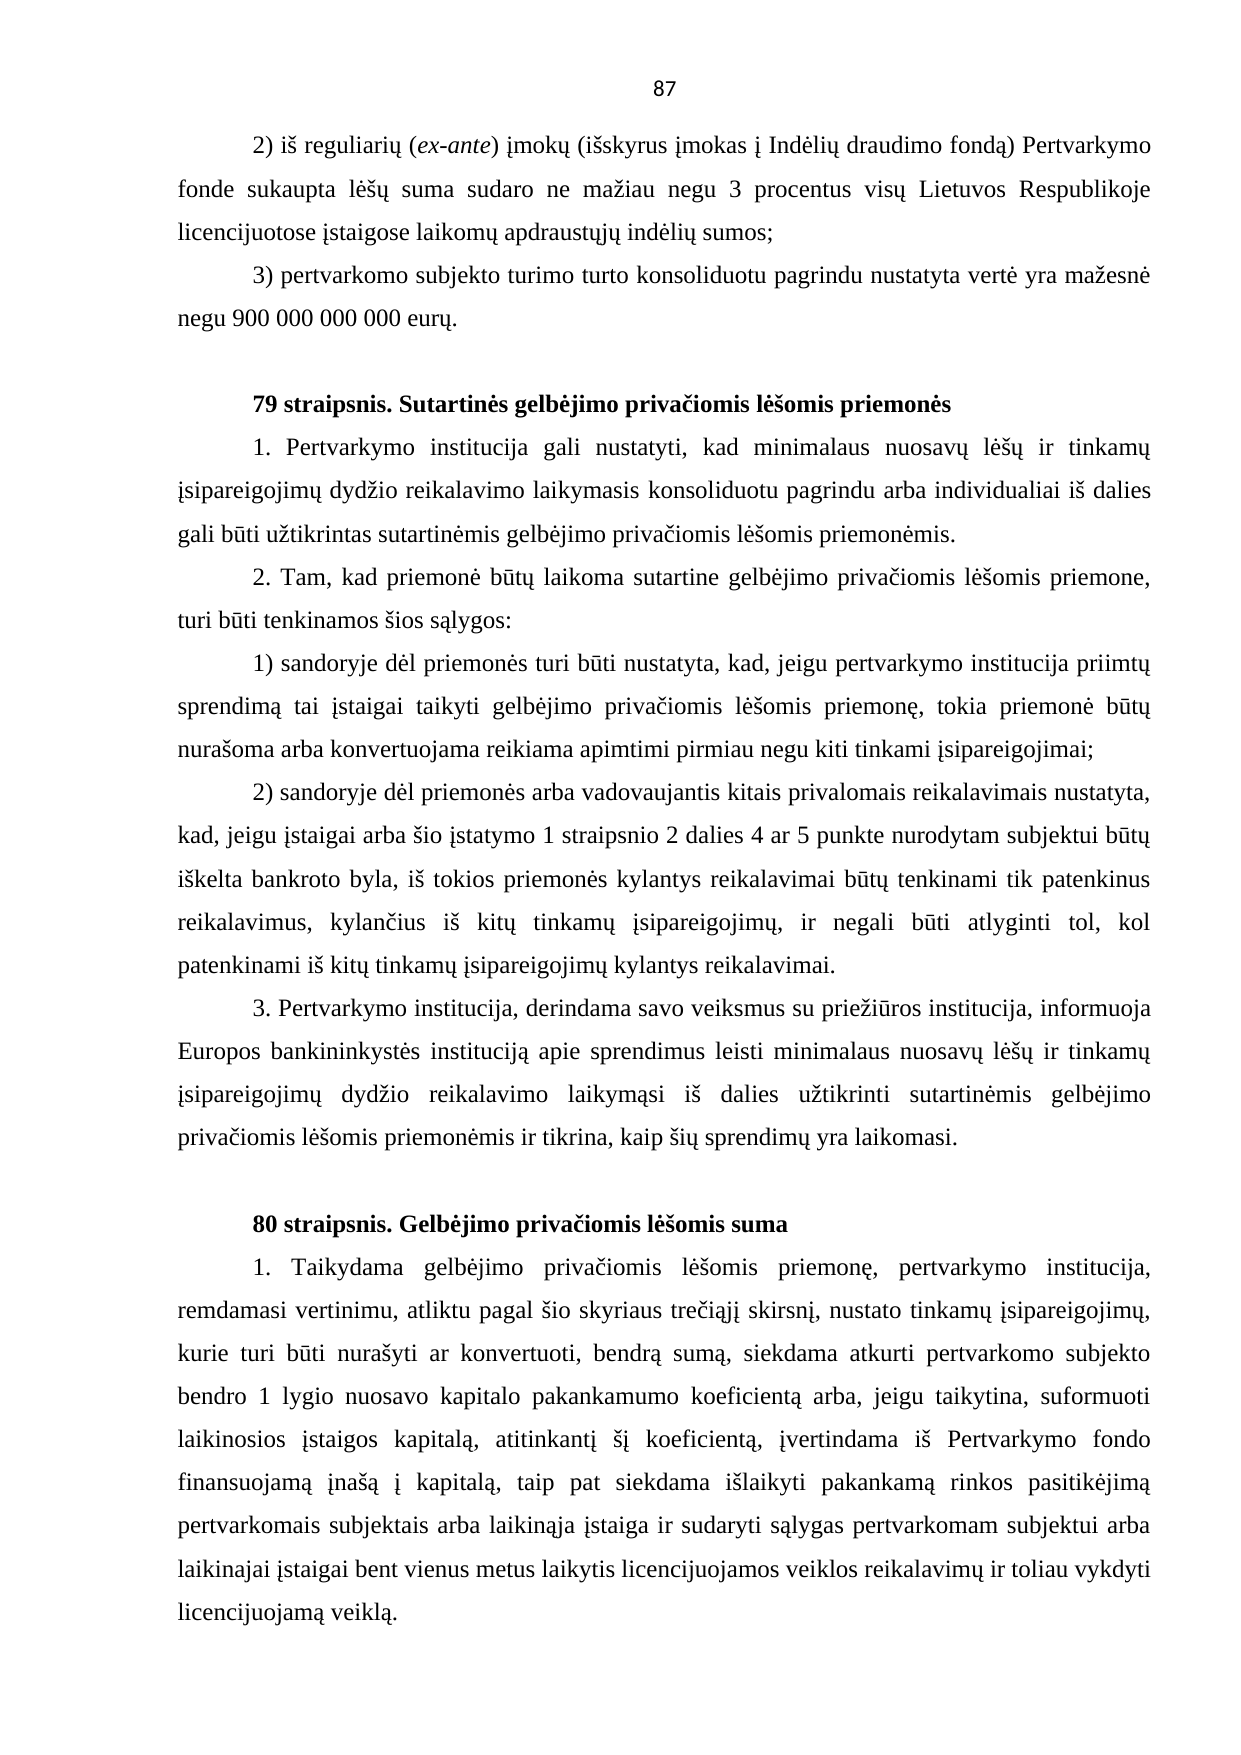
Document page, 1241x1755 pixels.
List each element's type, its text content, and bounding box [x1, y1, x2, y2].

text 79 straipsnis. Sutartinės gelbėjimo privačiomis lėšomis priemonės [177, 389, 1152, 418]
text 1. Taikydama gelbėjimo privačiomis lėšomis priemonę, pertvarkymo institucija, remdamasi vertinimu, atliktu pagal šio skyriaus trečiąjį skirsnį, nustato tinkamų įsipareigojimų, kurie turi būti nurašyti ar konvertuoti, bendrą sumą, siekdama atkurti pertvarkomo subjekto bendro 1 lygio nuosavo kapitalo pakankamumo koeficientą arba, jeigu taikytina, suformuoti laikinosios įstaigos kapitalą, atitinkantį šį koeficientą, įvertindama iš Pertvarkymo fondo finansuojamą įnašą į kapitalą, taip pat siekdama išlaikyti pakankamą rinkos pasitikėjimą pertvarkomais subjektais arba laikinąja įstaiga ir sudaryti sąlygas pertvarkomam subjektui arba laikinajai įstaigai bent vienus metus laikytis licencijuojamos veiklos reikalavimų ir toliau vykdyti licencijuojamą veiklą. [177, 1252, 1152, 1626]
text 1. Pertvarkymo institucija gali nustatyti, kad minimalaus nuosavų lėšų ir tinkamų įsipareigojimų dydžio reikalavimo laikymasis konsoliduotu pagrindu arba individualiai iš dalies gali būti užtikrintas sutartinėmis gelbėjimo privačiomis lėšomis priemonėmis. [177, 432, 1152, 547]
text 2) sandoryje dėl priemonės arba vadovaujantis kitais privalomais reikalavimais nustatyta, kad, jeigu įstaigai arba šio įstatymo 1 straipsnio 2 dalies 4 ar 5 punkte nurodytam subjektui būtų iškelta bankroto byla, iš tokios priemonės kylantys reikalavimai būtų tenkinami tik patenkinus reikalavimus, kylančius iš kitų tinkamų įsipareigojimų, ir negali būti atlyginti tol, kol patenkinami iš kitų tinkamų įsipareigojimų kylantys reikalavimai. [177, 777, 1152, 979]
text 2. Tam, kad priemonė būtų laikoma sutartine gelbėjimo privačiomis lėšomis priemone, turi būti tenkinamos šios sąlygos: [177, 562, 1152, 634]
text 1) sandoryje dėl priemonės turi būti nustatyta, kad, jeigu pertvarkymo institucija priimtų sprendimą tai įstaigai taikyti gelbėjimo privačiomis lėšomis priemonę, tokia priemonė būtų nurašoma arba konvertuojama reikiama apimtimi pirmiau negu kiti tinkami įsipareigojimai; [177, 648, 1152, 763]
text 80 straipsnis. Gelbėjimo privačiomis lėšomis suma [177, 1209, 1152, 1237]
text 3) pertvarkomo subjekto turimo turto konsoliduotu pagrindu nustatyta vertė yra mažesnė negu 900 000 000 000 eurų. [177, 260, 1152, 332]
text 2) iš reguliarių (ex-ante) įmokų (išskyrus įmokas į Indėlių draudimo fondą) Pertvarkymo fonde sukaupta lėšų suma sudaro ne mažiau negu 3 procentus visų Lietuvos Respublikoje licencijuotose įstaigose laikomų apdraustųjų indėlių sumos; [177, 131, 1152, 246]
text 3. Pertvarkymo institucija, derindama savo veiksmus su priežiūros institucija, informuoja Europos bankininkystės instituciją apie sprendimus leisti minimalaus nuosavų lėšų ir tinkamų įsipareigojimų dydžio reikalavimo laikymąsi iš dalies užtikrinti sutartinėmis gelbėjimo privačiomis lėšomis priemonėmis ir tikrina, kaip šių sprendimų yra laikomasi. [177, 993, 1152, 1151]
